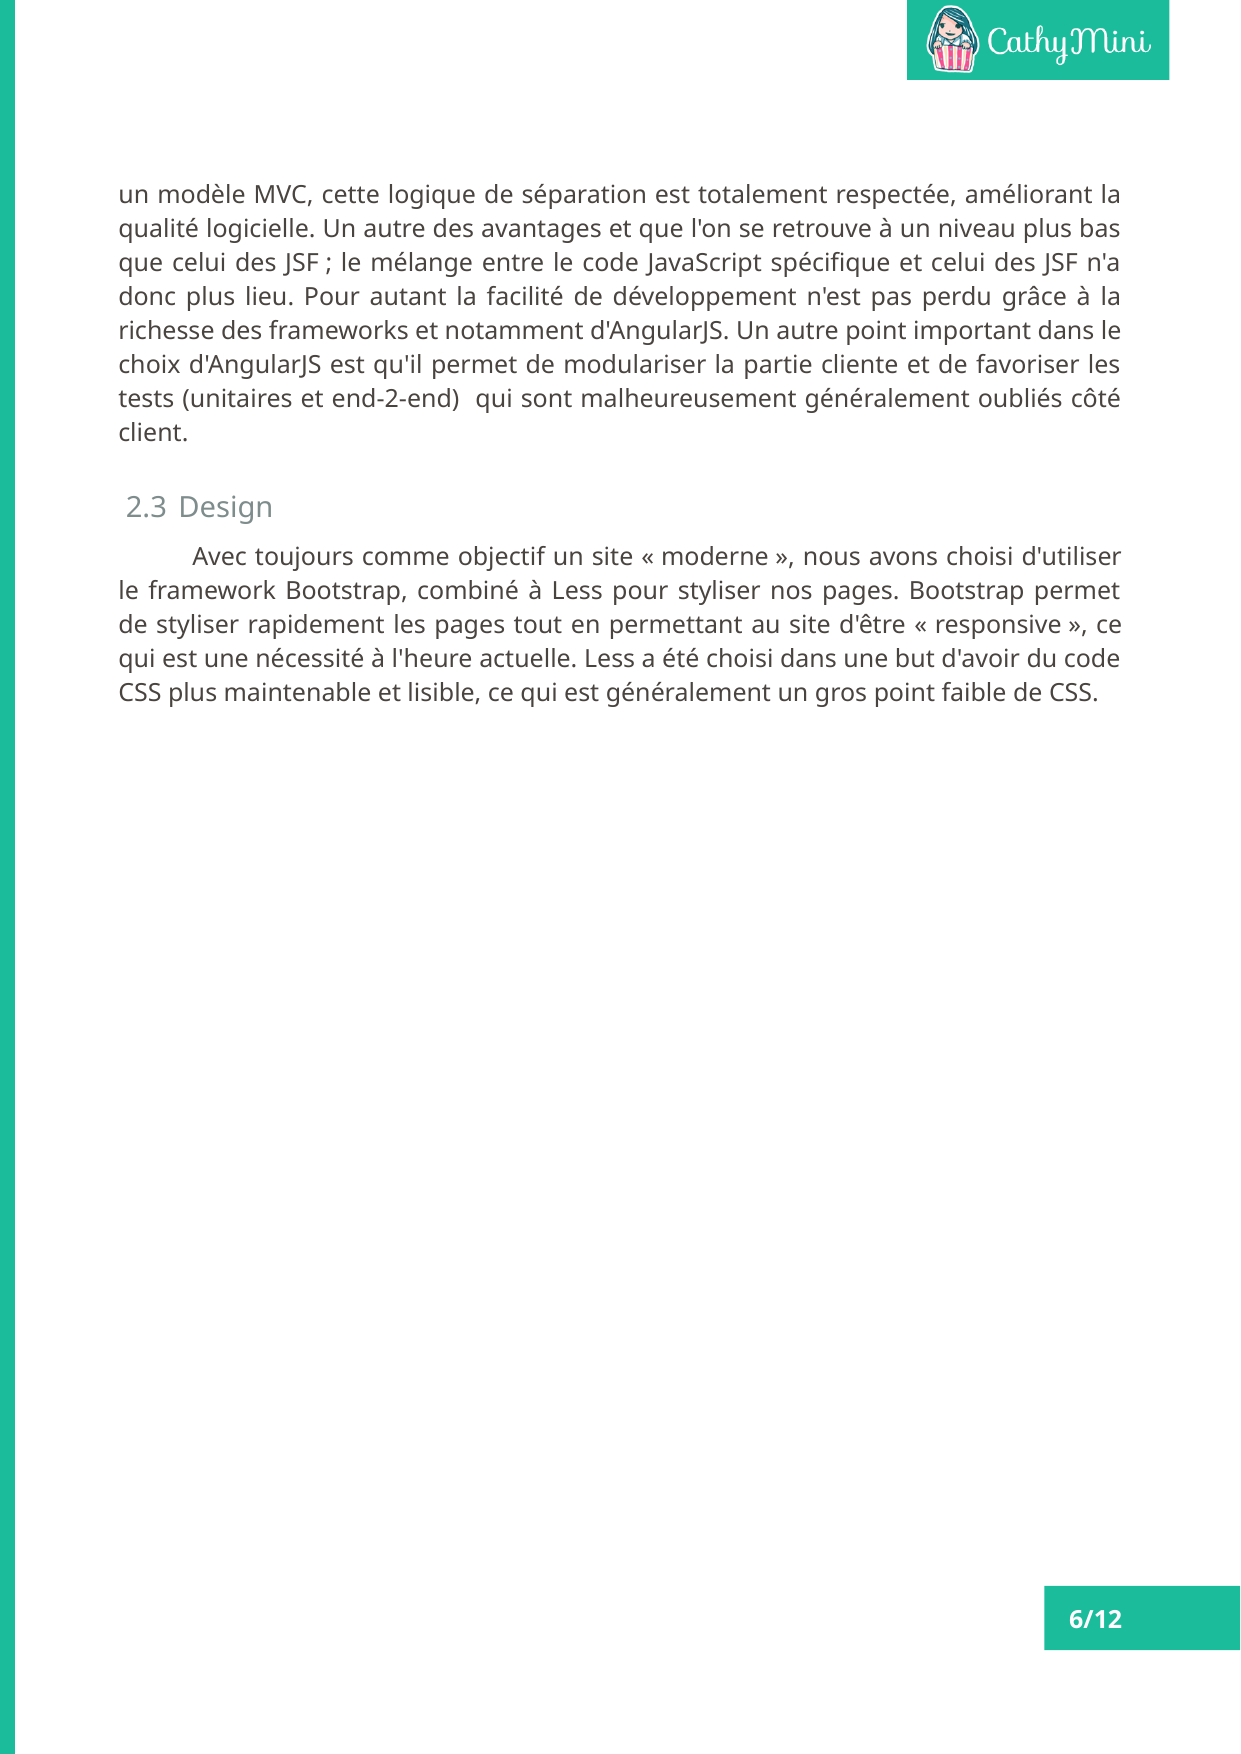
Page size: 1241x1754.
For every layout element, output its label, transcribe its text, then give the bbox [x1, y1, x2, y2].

text Avec toujours comme objectif un site « moderne », nous avons choisi d'utiliser le framework Bootstrap, combiné à Less pour styliser nos pages. Bootstrap permet de styliser rapidement les pages tout en permettant au site d'être « responsive », ce qui est une nécessité à l'heure actuelle. Less a été choisi dans une but d'avoir du code CSS plus maintenable et lisible, ce qui est généralement un gros point faible de CSS. [118, 538, 1122, 709]
text un modèle MVC, cette logique de séparation est totalement respectée, améliorant la qualité logicielle. Un autre des avantages et que l'on se retrouve à un niveau plus bas que celui des JSF ; le mélange entre le code JavaScript spécifique et celui des JSF n'a donc plus lieu. Pour autant la facilité de développement n'est pas perdu grâce à la richesse des frameworks et notamment d'AngularJS. Un autre point important dans le choix d'AngularJS est qu'il permet de modulariser la partie cliente et de favoriser les tests (unitaires et end-2-end) qui sont malheureusement généralement oubliés côté client. [118, 176, 1122, 449]
subtitle Design [118, 486, 1122, 526]
